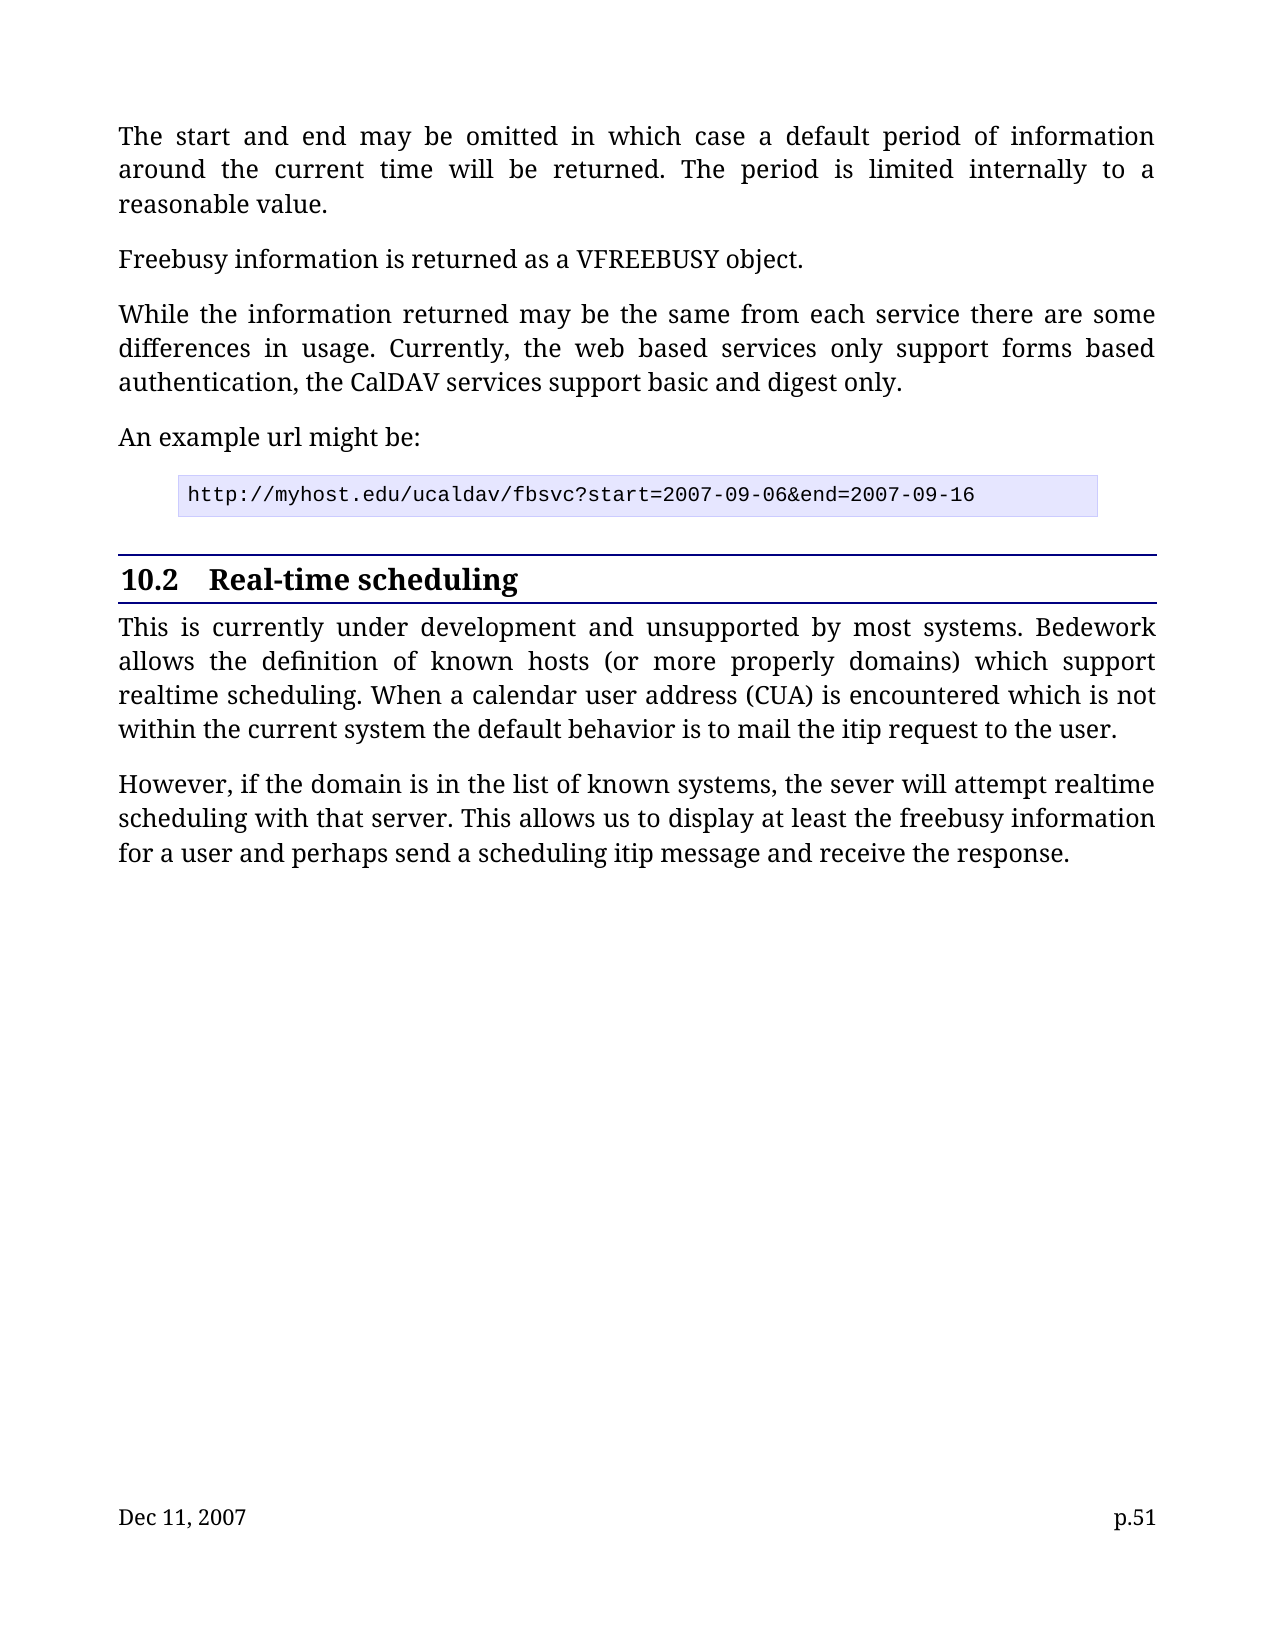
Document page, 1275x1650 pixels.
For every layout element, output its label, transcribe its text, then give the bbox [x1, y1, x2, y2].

text However, if the domain is in the list of known systems, the sever will attempt realtime scheduling with that server. This allows us to display at least the freebusy information for a user and perhaps send a scheduling itip message and receive the response. [118, 767, 1157, 869]
text Freebusy information is returned as a VFREEBUSY object. [118, 241, 1157, 275]
text While the information returned may be the same from each service there are some differences in usage. Currently, the web based services only support forms based authentication, the CalDAV services support basic and digest only. [118, 296, 1157, 399]
text http://myhost.edu/ucaldav/fbsvc?start=2007-09-06&end=2007-09-16 [179, 476, 1097, 516]
text This is currently under development and unsupported by most systems. Bedework allows the definition of known hosts (or more properly domains) which support realtime scheduling. When a calendar user address (CUA) is encountered which is not within the current system the default behavior is to mail the itip request to the user. [118, 610, 1157, 746]
text An example url might be: [118, 420, 1157, 454]
text The start and end may be omitted in which case a default period of information around the current time will be returned. The period is limited internally to a reasonable value. [118, 118, 1157, 220]
subtitle Real-time scheduling [118, 556, 1157, 602]
